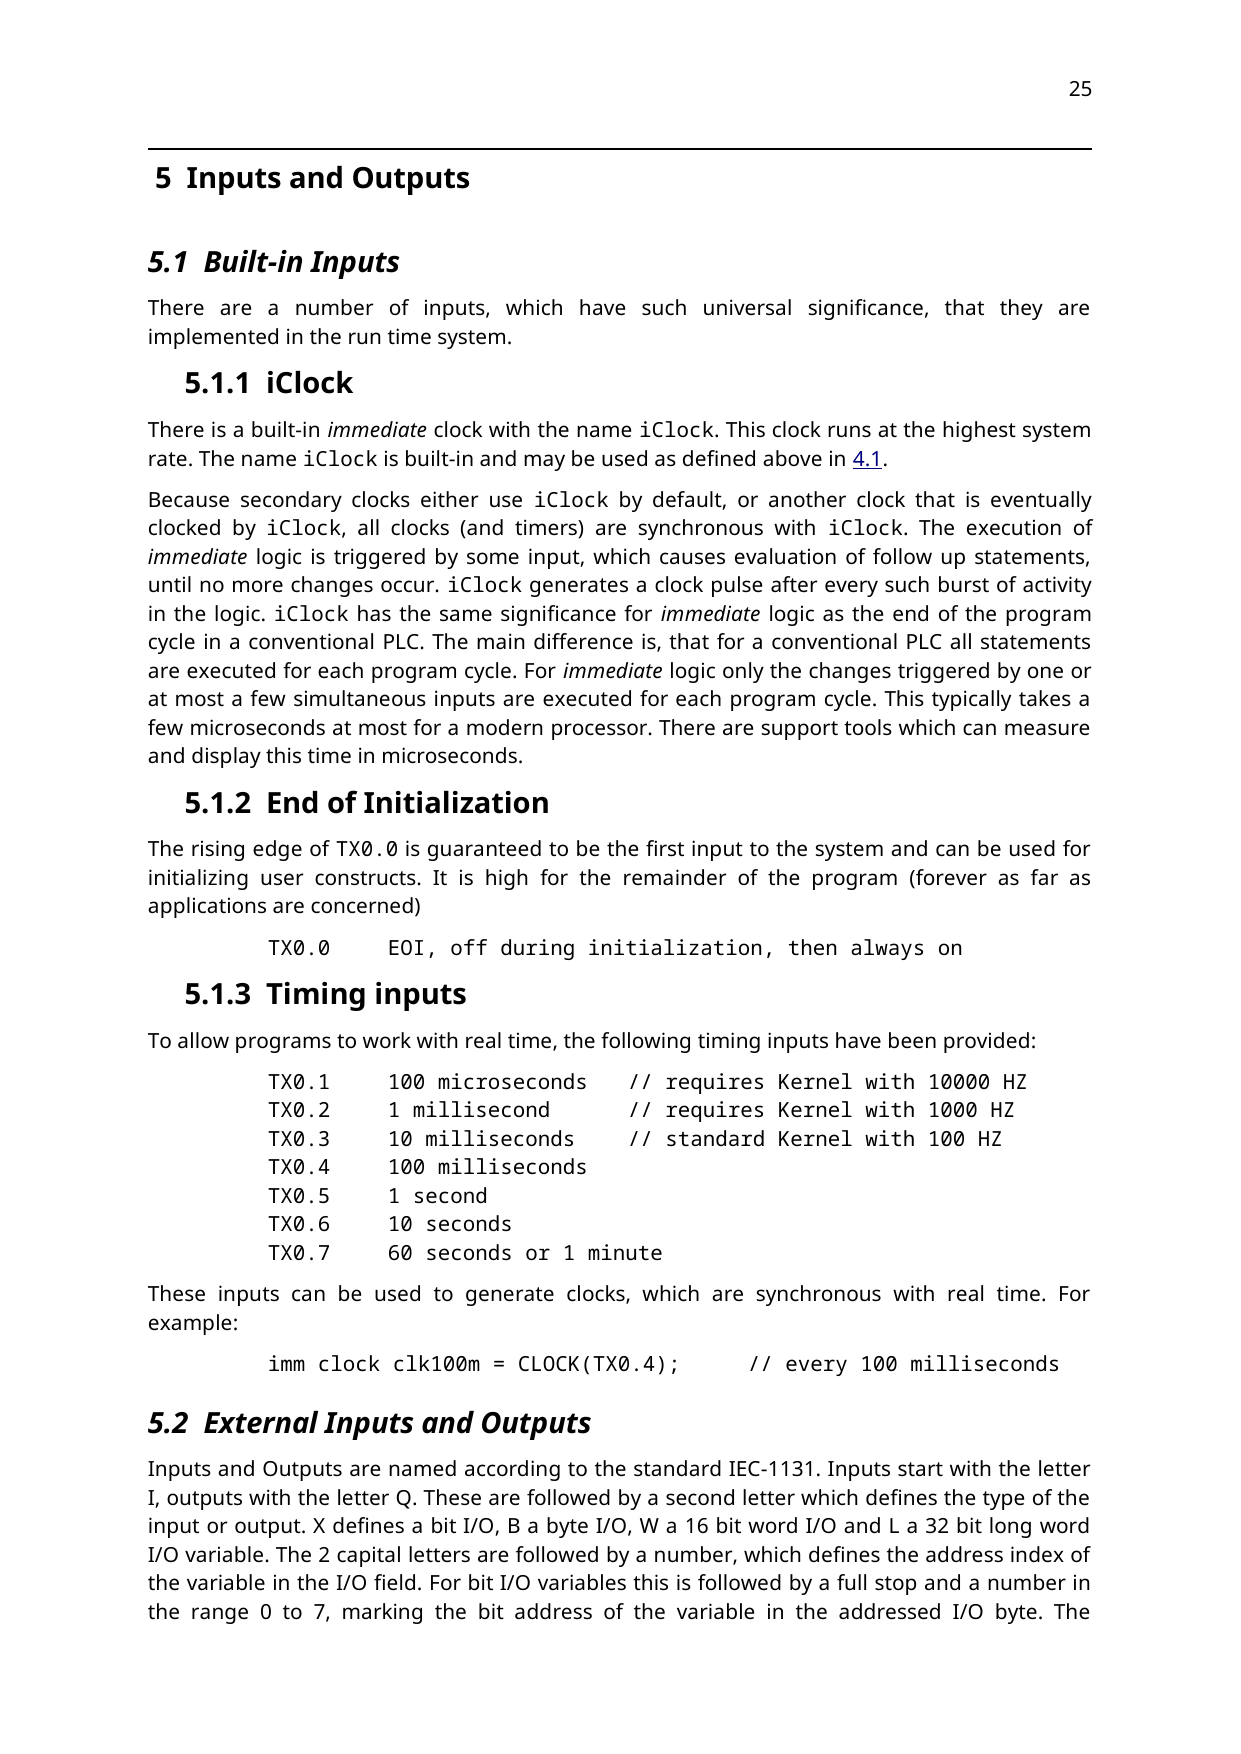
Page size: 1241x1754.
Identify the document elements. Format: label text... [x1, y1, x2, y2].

text These inputs can be used to generate clocks, which are synchronous with real time. For example: [148, 1279, 1092, 1336]
subtitle iClock [184, 363, 1092, 402]
text The rising edge of TX0.0 is guaranteed to be the first input to the system and can be used for initializing user constructs. It is high for the remainder of the program (forever as far as applications are concerned) [148, 834, 1092, 920]
subtitle Inputs and Outputs [148, 150, 1092, 204]
text TX0.0 EOI, off during initialization, then always on [268, 932, 1092, 961]
subtitle End of Initialization [184, 782, 1092, 822]
text imm clock clk100m = CLOCK(TX0.4); // every 100 milliseconds [268, 1348, 1092, 1377]
text TX0.1 100 microseconds // requires Kernel with 10000 HZ TX0.2 1 millisecond // requires Kernel with 1000 HZ TX0.3 10 milliseconds // standard Kernel with 100 HZ TX0.4 100 milliseconds TX0.5 1 second TX0.6 10 seconds TX0.7 60 seconds or 1 minute [268, 1067, 1092, 1266]
subtitle Built-in Inputs [148, 241, 1092, 281]
text Because secondary clocks either use iClock by default, or another clock that is eventually clocked by iClock, all clocks (and timers) are synchronous with iClock. The execution of immediate logic is triggered by some input, which causes evaluation of follow up statements, until no more changes occur. iClock generates a clock pulse after every such burst of activity in the logic. iClock has the same significance for immediate logic as the end of the program cycle in a conventional PLC. The main difference is, that for a conventional PLC all statements are executed for each program cycle. For immediate logic only the changes triggered by one or at most a few simultaneous inputs are executed for each program cycle. This typically takes a few microseconds at most for a modern processor. There are support tools which can measure and display this time in microseconds. [148, 484, 1092, 770]
text To allow programs to work with real time, the following timing inputs have been provided: [148, 1026, 1092, 1054]
text There is a built-in immediate clock with the name iClock. This clock runs at the highest system rate. The name iClock is built-in and may be used as defined above in 4.1. [148, 415, 1092, 472]
text Inputs and Outputs are named according to the standard IEC-1131. Inputs start with the letter I, outputs with the letter Q. These are followed by a second letter which defines the type of the input or output. X defines a bit I/O, B a byte I/O, W a 16 bit word I/O and L a 32 bit long word I/O variable. The 2 capital letters are followed by a number, which defines the address index of the variable in the I/O field. For bit I/O variables this is followed by a full stop and a number in the range 0 to 7, marking the bit address of the variable in the addressed I/O byte. The [148, 1454, 1092, 1625]
text There are a number of inputs, which have such universal significance, that they are implemented in the run time system. [148, 293, 1092, 350]
subtitle Timing inputs [184, 973, 1092, 1013]
subtitle External Inputs and Outputs [148, 1402, 1092, 1441]
